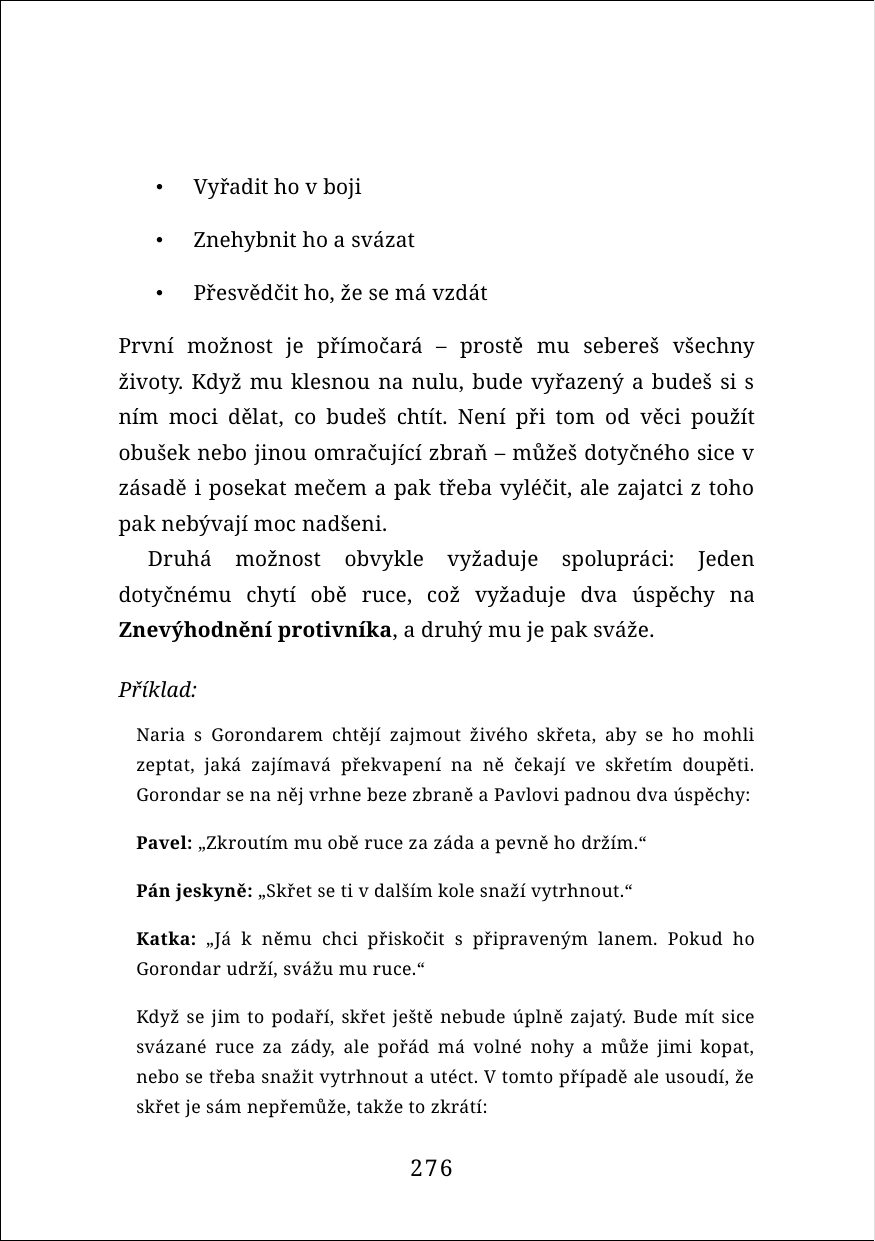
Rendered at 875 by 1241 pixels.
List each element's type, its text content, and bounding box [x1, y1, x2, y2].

text Naria s Gorondarem chtějí zajmout živého skřeta, aby se ho mohli zeptat, jaká zajímavá překvapení na ně čekají ve skřetím doupěti. Gorondar se na něj vrhne beze zbraně a Pavlovi padnou dva úspěchy: [136, 722, 756, 807]
text Když se jim to podaří, skřet ještě nebude úplně zajatý. Bude mít sice svázané ruce za zády, ale pořád má volné nohy a může jimi kopat, nebo se třeba snažit vytrhnout a utéct. V tomto případě ale usoudí, že skřet je sám nepřemůže, takže to zkrátí: [136, 1004, 756, 1119]
list Znehybnit ho a svázat [156, 225, 756, 253]
text Katka: „Já k němu chci přiskočit s připraveným lanem. Pokud ho Gorondar udrží, svážu mu ruce.“ [136, 926, 756, 981]
text První možnost je přímočará – prostě mu sebereš všechny životy. Když mu klesnou na nulu, bude vyřazený a budeš si s ním moci dělat, co budeš chtít. Není při tom od věci použít obušek nebo jinou omračující zbraň – můžeš dotyčného sice v zásadě i posekat mečem a pak třeba vyléčit, ale zajatci z toho pak nebývají moc nadšeni. Druhá možnost obvykle vyžaduje spolupráci: Jeden dotyčnému chytí obě ruce, což vyžaduje dva úspěchy na Znevýhodnění protivníka, a druhý mu je pak sváže. [118, 331, 756, 644]
text Příklad: [118, 675, 756, 703]
list Přesvědčit ho, že se má vzdát [156, 278, 756, 307]
text Pán jeskyně: „Skřet se ti v dalším kole snaží vytrhnout.“ [136, 878, 756, 902]
text Pavel: „Zkroutím mu obě ruce za záda a pevně ho držím.“ [136, 830, 756, 854]
list Vyřadit ho v boji [156, 172, 756, 200]
